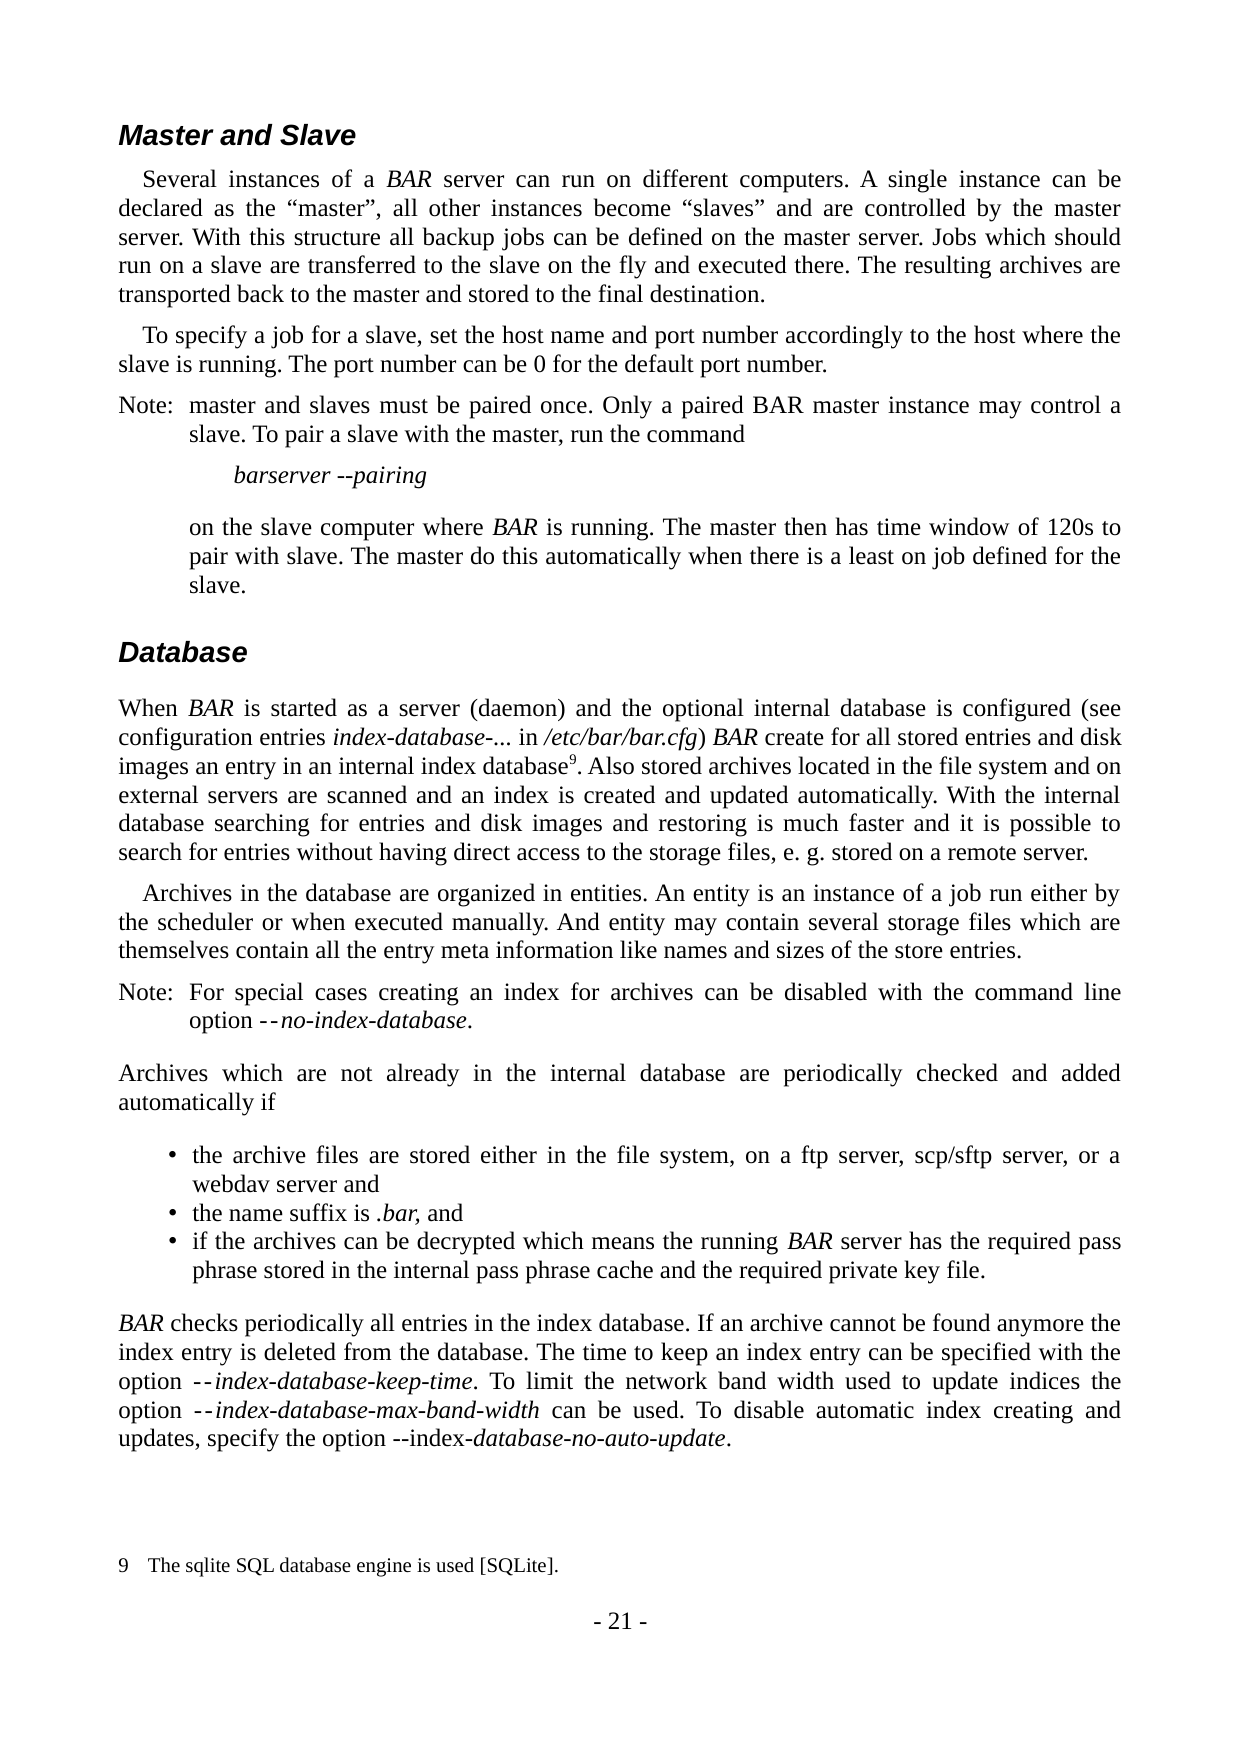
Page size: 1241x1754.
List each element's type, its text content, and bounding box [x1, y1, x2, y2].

text When BAR is started as a server (daemon) and the optional internal database is configured (see configuration entries index-database-... in /etc/bar/bar.cfg) BAR create for all stored entries and disk images an entry in an internal index database. Also stored archives located in the file system and on external servers are scanned and an index is created and updated automatically. With the internal database searching for entries and disk images and restoring is much faster and it is possible to search for entries without having direct access to the storage files, e. g. stored on a remote server. [118, 693, 1122, 866]
text To specify a job for a slave, set the host name and port number accordingly to the host where the slave is running. The port number can be 0 for the default port number. [118, 320, 1122, 378]
text Note: For special cases creating an index for archives can be disabled with the command line option ‑‑no-index-database. [118, 977, 1122, 1034]
text Several instances of a BAR server can run on different computers. A single instance can be declared as the “master”, all other instances become “slaves” and are controlled by the master server. With this structure all backup jobs can be defined on the master server. Jobs which should run on a slave are transferred to the slave on the fly and executed there. The resulting archives are transported back to the master and stored to the final destination. [118, 164, 1122, 308]
list the name suffix is .bar, and [168, 1198, 1122, 1226]
text BAR checks periodically all entries in the index database. If an archive cannot be found anymore the index entry is deleted from the database. The time to keep an index entry can be specified with the option ‑‑index-database-keep-time. To limit the network band width used to update indices the option ‑‑index-database-max-band-width can be used. To disable automatic index creating and updates, specify the option ‑‑index-database-no-auto-update. [118, 1308, 1122, 1452]
list if the archives can be decrypted which means the running BAR server has the required pass phrase stored in the internal pass phrase cache and the required private key file. [168, 1226, 1122, 1284]
text on the slave computer where BAR is running. The master then has time window of 120s to pair with slave. The master do this automatically when there is a least on job defined for the slave. [118, 512, 1122, 598]
text Archives which are not already in the internal database are periodically checked and added automatically if [118, 1058, 1122, 1116]
subtitle Master and Slave [118, 118, 1122, 152]
text barserver --pairing [159, 460, 1122, 489]
text Archives in the database are organized in entities. An entity is an instance of a job run either by the scheduler or when executed manually. And entity may contain several storage files which are themselves contain all the entry meta information like names and sizes of the store entries. [118, 878, 1122, 964]
text Note: master and slaves must be paired once. Only a paired BAR master instance may control a slave. To pair a slave with the master, run the command [118, 390, 1122, 448]
text The sqlite SQL database engine is used [SQLite]. [118, 1553, 1122, 1577]
list the archive files are stored either in the file system, on a ftp server, scp/sftp server, or a webdav server and [168, 1140, 1122, 1198]
subtitle Database [118, 636, 1122, 669]
